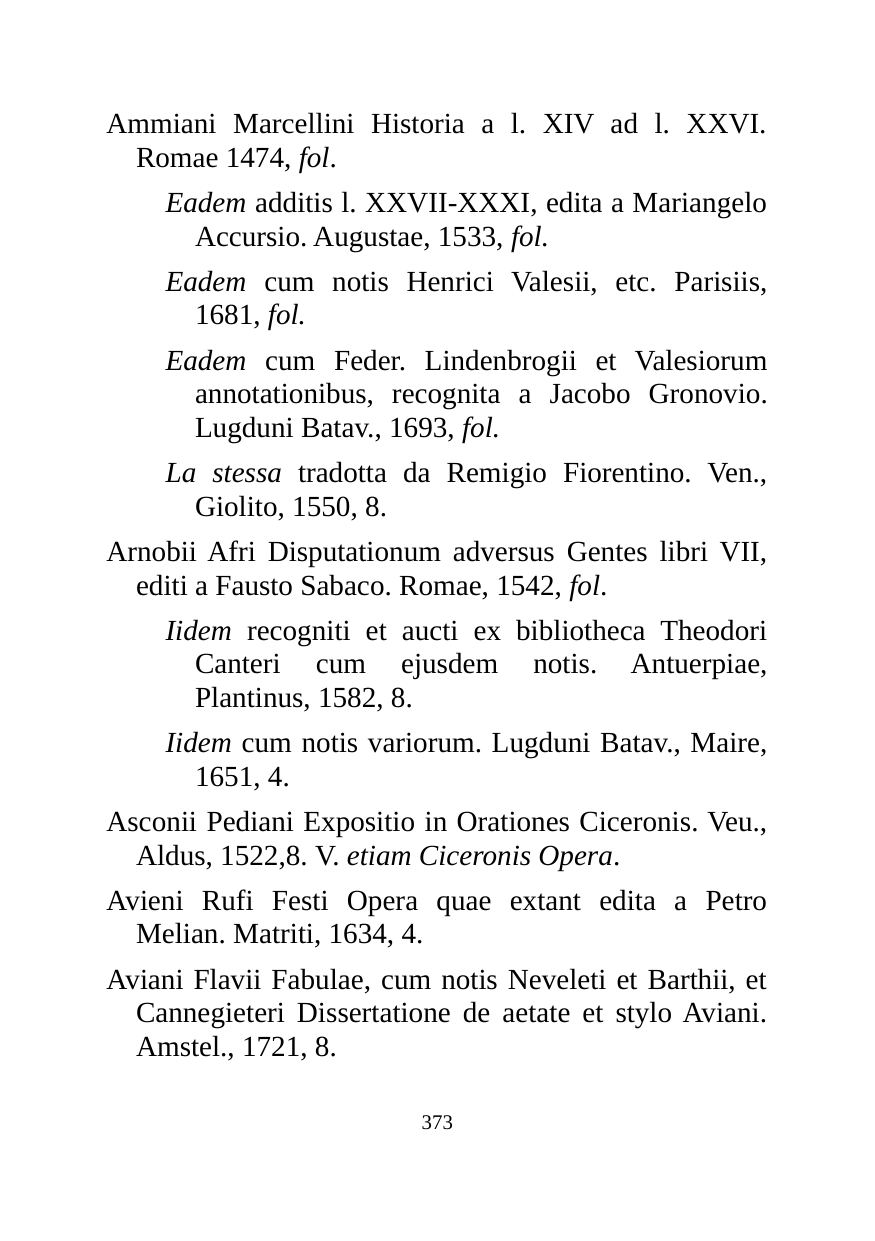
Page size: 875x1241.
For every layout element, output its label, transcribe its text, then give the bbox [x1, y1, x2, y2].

text Iidem recogniti et aucti ex bibliotheca Theodori Canteri cum ejusdem notis. Antuerpiae, Plantinus, 1582, 8. [165, 613, 768, 713]
text La stessa tradotta da Remigio Fiorentino. Ven., Giolito, 1550, 8. [165, 455, 768, 522]
text Asconii Pediani Expositio in Orationes Ciceronis. Veu., Aldus, 1522,8. V. etiam Ciceronis Opera. [106, 804, 768, 871]
text Eadem additis l. XXVII-XXXI, edita a Mariangelo Accursio. Augustae, 1533, fol. [165, 185, 768, 252]
text Aviani Flavii Fabulae, cum notis Neveleti et Barthii, et Cannegieteri Dissertatione de aetate et stylo Aviani. Amstel., 1721, 8. [106, 962, 768, 1062]
text Ammiani Marcellini Historia a l. XIV ad l. XXVI. Romae 1474, fol. [106, 106, 768, 173]
text Arnobii Afri Disputationum adversus Gentes libri VII, editi a Fausto Sabaco. Romae, 1542, fol. [106, 534, 768, 601]
text Avieni Rufi Festi Opera quae extant edita a Petro Melian. Matriti, 1634, 4. [106, 883, 768, 950]
text Eadem cum notis Henrici Valesii, etc. Parisiis, 1681, fol. [165, 264, 768, 331]
text Iidem cum notis variorum. Lugduni Batav., Maire, 1651, 4. [165, 725, 768, 792]
text Eadem cum Feder. Lindenbrogii et Valesiorum annotationibus, recognita a Jacobo Gronovio. Lugduni Batav., 1693, fol. [165, 343, 768, 443]
